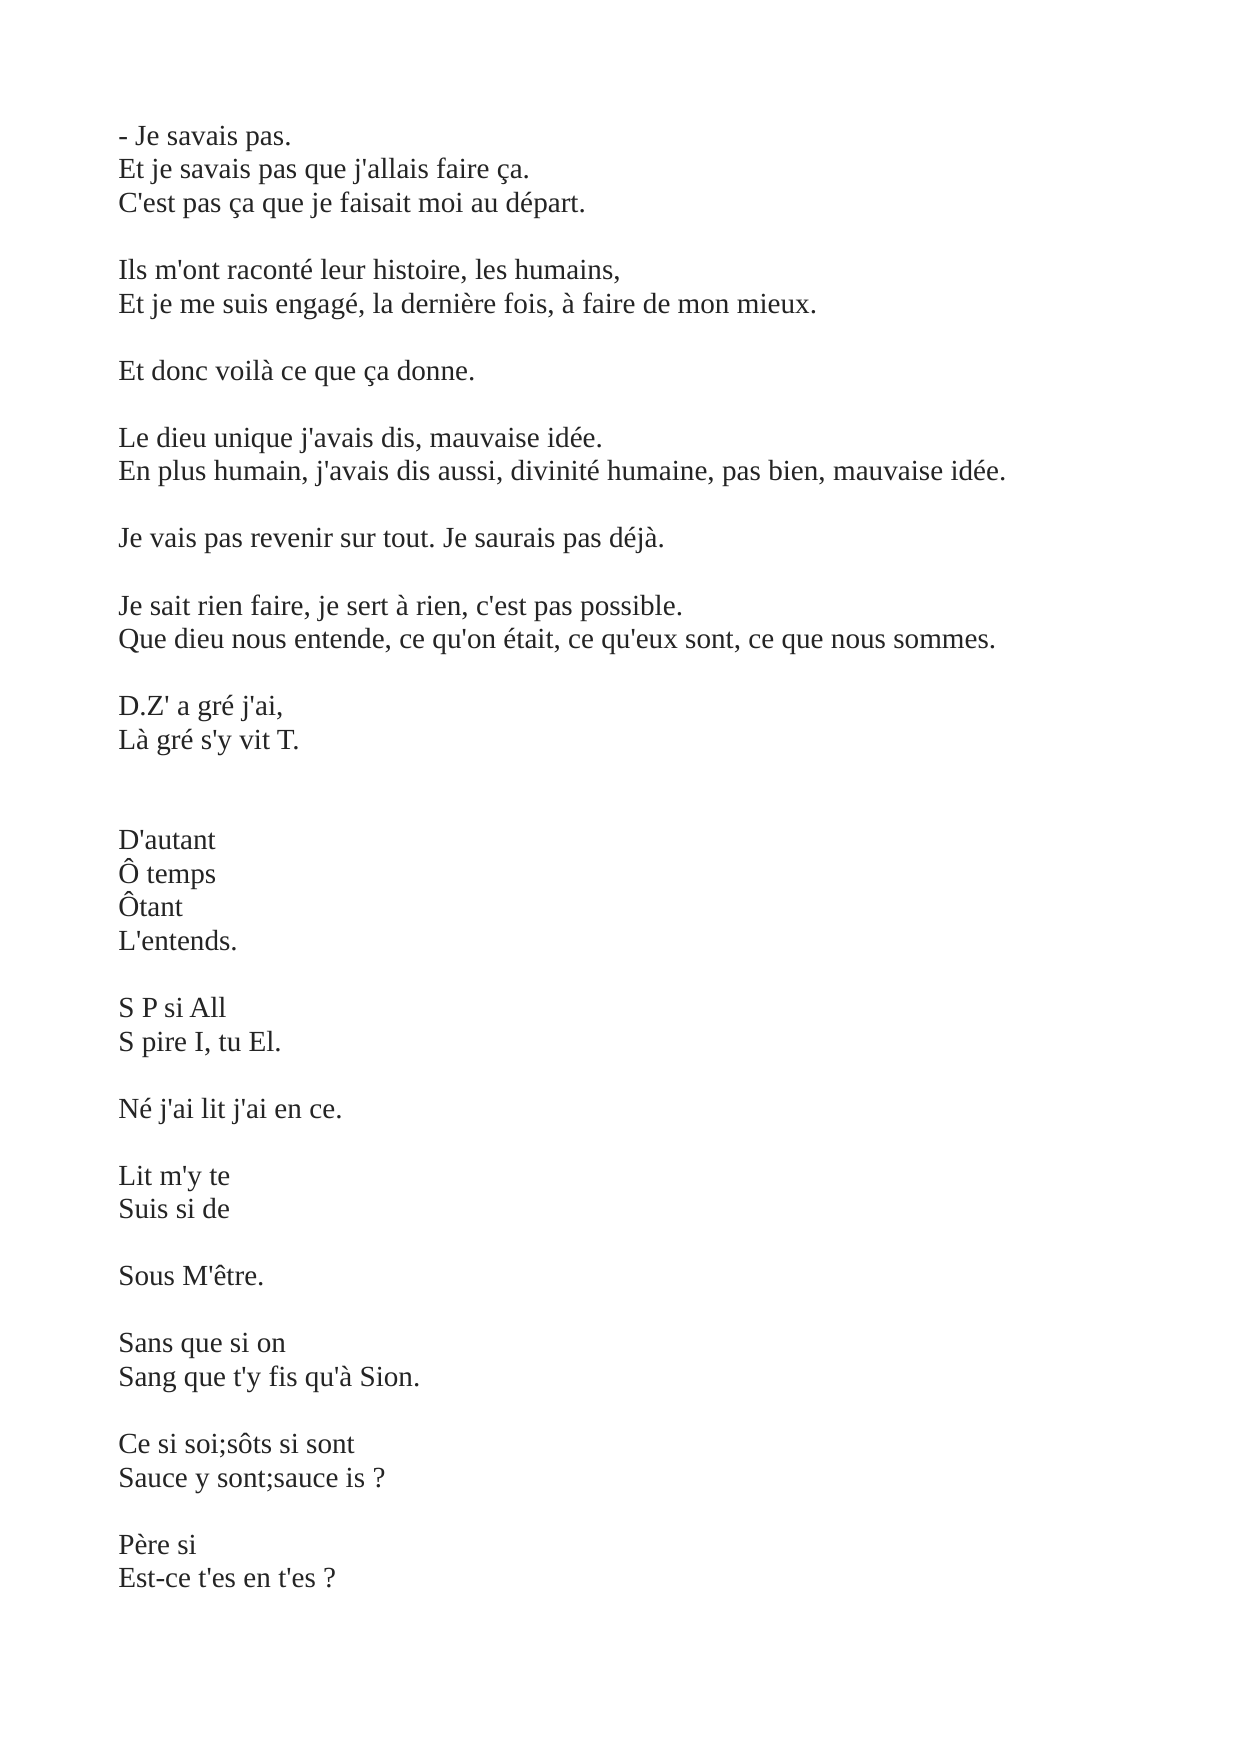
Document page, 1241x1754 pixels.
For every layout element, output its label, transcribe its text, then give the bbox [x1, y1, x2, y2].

text - Je savais pas. [118, 118, 1122, 152]
text Là gré s'y vit T. [118, 722, 1122, 755]
text L'entends. [118, 923, 1122, 957]
text En plus humain, j'avais dis aussi, divinité humaine, pas bien, mauvaise idée. [118, 453, 1122, 487]
text Ô temps [118, 856, 1122, 889]
text Que dieu nous entende, ce qu'on était, ce qu'eux sont, ce que nous sommes. [118, 621, 1122, 655]
text Lit m'y te [118, 1158, 1122, 1191]
text Et je me suis engagé, la dernière fois, à faire de mon mieux. [118, 286, 1122, 319]
text D.Z' a gré j'ai, [118, 688, 1122, 722]
text Je vais pas revenir sur tout. Je saurais pas déjà. [118, 521, 1122, 554]
text Né j'ai lit j'ai en ce. [118, 1091, 1122, 1124]
text Ils m'ont raconté leur histoire, les humains, [118, 252, 1122, 286]
text S pire I, tu El. [118, 1024, 1122, 1057]
text Sang que t'y fis qu'à Sion. [118, 1359, 1122, 1393]
text Sans que si on [118, 1326, 1122, 1359]
text Et donc voilà ce que ça donne. [118, 353, 1122, 386]
text Ce si soi;sôts si sont [118, 1426, 1122, 1460]
text D'autant [118, 822, 1122, 856]
text C'est pas ça que je faisait moi au départ. [118, 185, 1122, 219]
text Le dieu unique j'avais dis, mauvaise idée. [118, 420, 1122, 453]
text Sous M'être. [118, 1258, 1122, 1292]
text Ôtant [118, 889, 1122, 923]
text Père si [118, 1527, 1122, 1560]
text Et je savais pas que j'allais faire ça. [118, 152, 1122, 185]
text S P si All [118, 990, 1122, 1024]
text Suis si de [118, 1191, 1122, 1225]
text Je sait rien faire, je sert à rien, c'est pas possible. [118, 588, 1122, 621]
text Est-ce t'es en t'es ? [118, 1560, 1122, 1594]
text Sauce y sont;sauce is ? [118, 1460, 1122, 1493]
